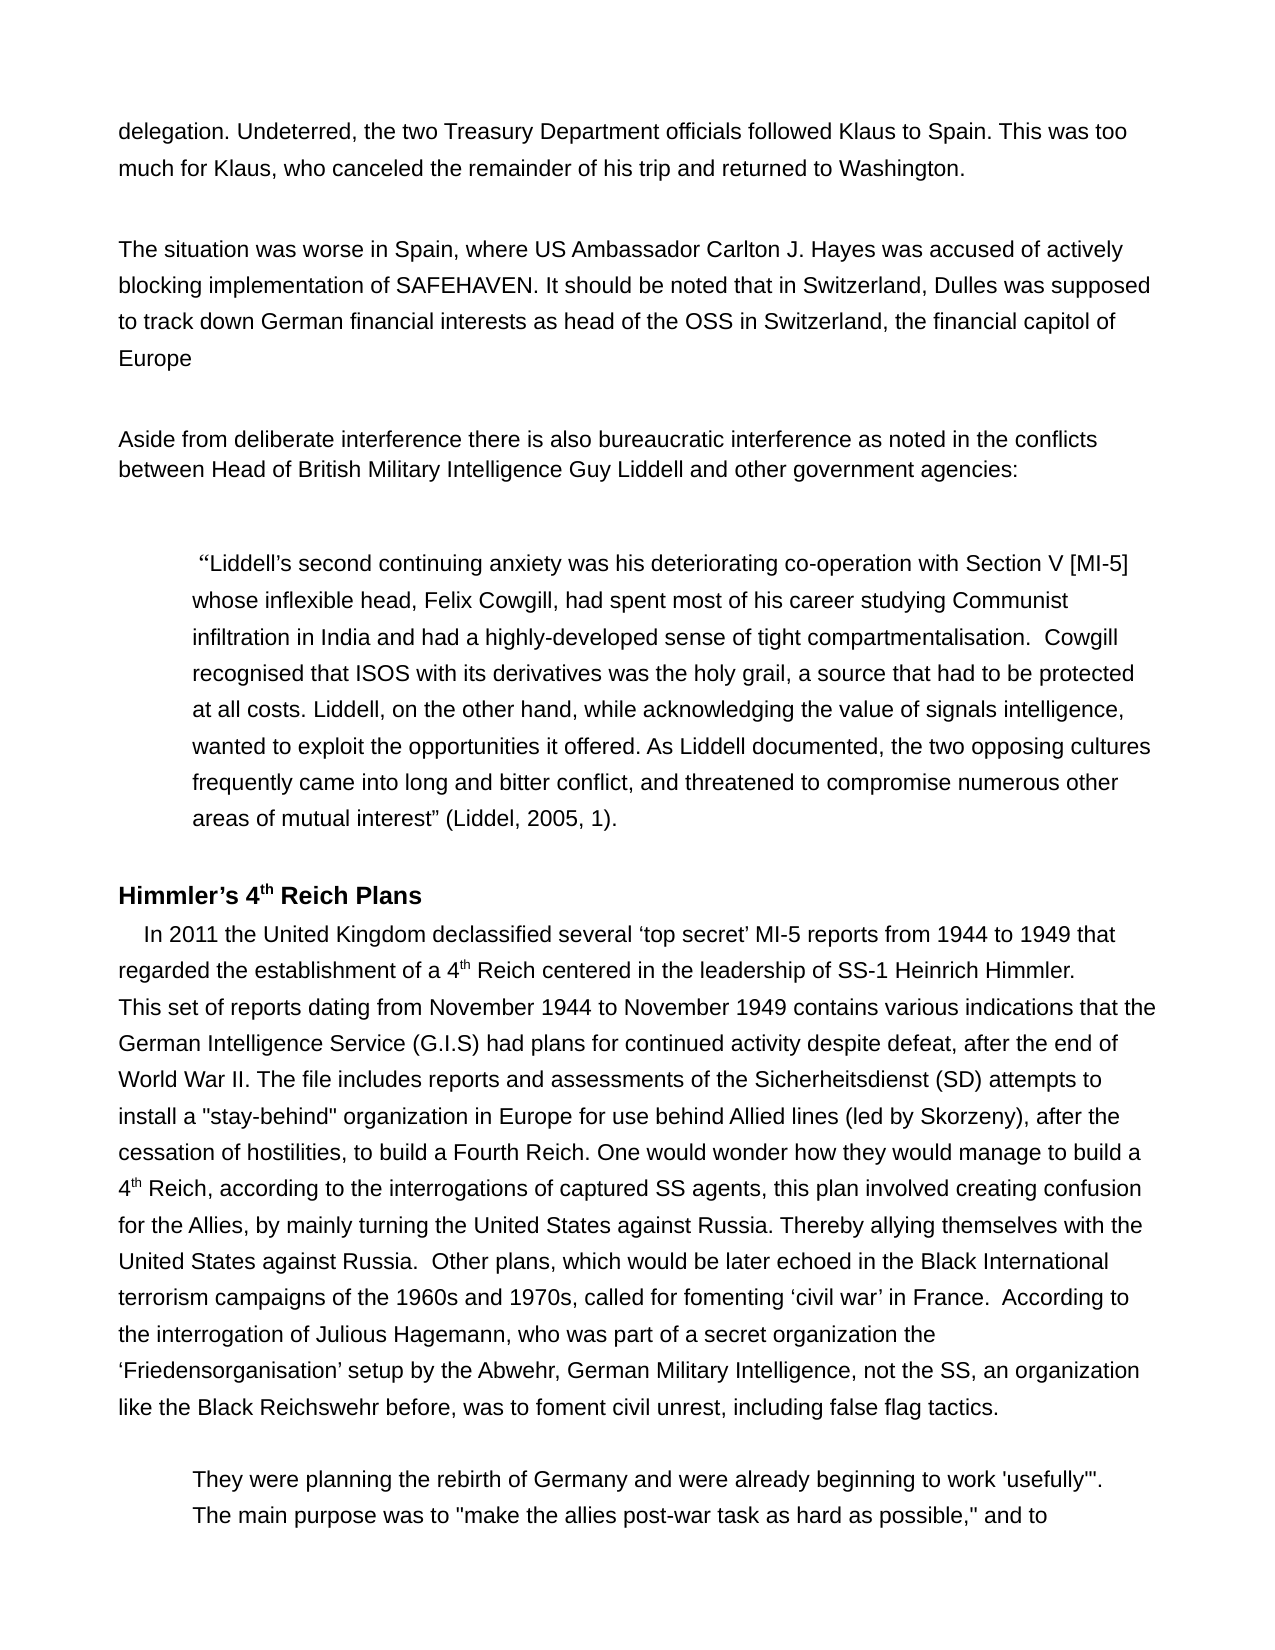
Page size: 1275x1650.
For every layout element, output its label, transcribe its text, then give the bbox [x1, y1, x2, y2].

text This set of reports dating from November 1944 to November 1949 contains various indications that the German Intelligence Service (G.I.S) had plans for continued activity despite defeat, after the end of World War II. The file includes reports and assessments of the Sicherheitsdienst (SD) attempts to install a "stay-behind" organization in Europe for use behind Allied lines (led by Skorzeny), after the cessation of hostilities, to build a Fourth Reich. One would wonder how they would manage to build a 4th Reich, according to the interrogations of captured SS agents, this plan involved creating confusion for the Allies, by mainly turning the United States against Russia. Thereby allying themselves with the United States against Russia. Other plans, which would be later echoed in the Black International terrorism campaigns of the 1960s and 1970s, called for fomenting ‘civil war’ in France. According to the interrogation of Julious Hagemann, who was part of a secret organization the ‘Friedensorganisation’ setup by the Abwehr, German Military Intelligence, not the SS, an organization like the Black Reichswehr before, was to foment civil unrest, including false flag tactics. [118, 993, 1157, 1420]
text Himmler’s 4th Reich Plans [118, 881, 1157, 910]
text Aside from deliberate interference there is also bureaucratic interference as noted in the conflicts between Head of British Military Intelligence Guy Liddell and other government agencies: [118, 426, 1157, 482]
text “Liddell’s second continuing anxiety was his deteriorating co-operation with Section V [MI-5] whose inflexible head, Felix Cowgill, had spent most of his career studying Communist infiltration in India and had a highly-developed sense of tight compartmentalisation. Cowgill recognised that ISOS with its derivatives was the holy grail, a source that had to be protected at all costs. Liddell, on the other hand, while acknowledging the value of signals intelligence, wanted to exploit the opportunities it offered. As Liddell documented, the two opposing cultures frequently came into long and bitter conflict, and threatened to compromise numerous other areas of mutual interest” (Liddel, 2005, 1). [192, 548, 1157, 832]
text The main purpose was to "make the allies post-war task as hard as possible," and to [192, 1502, 1157, 1529]
text delegation. Undeterred, the two Treasury Department officials followed Klaus to Spain. This was too much for Klaus, who canceled the remainder of his trip and returned to Washington. [118, 118, 1157, 181]
text They were planning the rebirth of Germany and were already beginning to work 'usefully'". [192, 1466, 1157, 1492]
text The situation was worse in Spain, where US Ambassador Carlton J. Hayes was accused of actively blocking implementation of SAFEHAVEN. It should be noted that in Switzerland, Dulles was supposed to track down German financial interests as head of the OSS in Switzerland, the financial capitol of Europe [118, 236, 1157, 371]
text In 2011 the United Kingdom declassified several ‘top secret’ MI-5 reports from 1944 to 1949 that regarded the establishment of a 4th Reich centered in the leadership of SS-1 Heinrich Himmler. [118, 921, 1157, 983]
